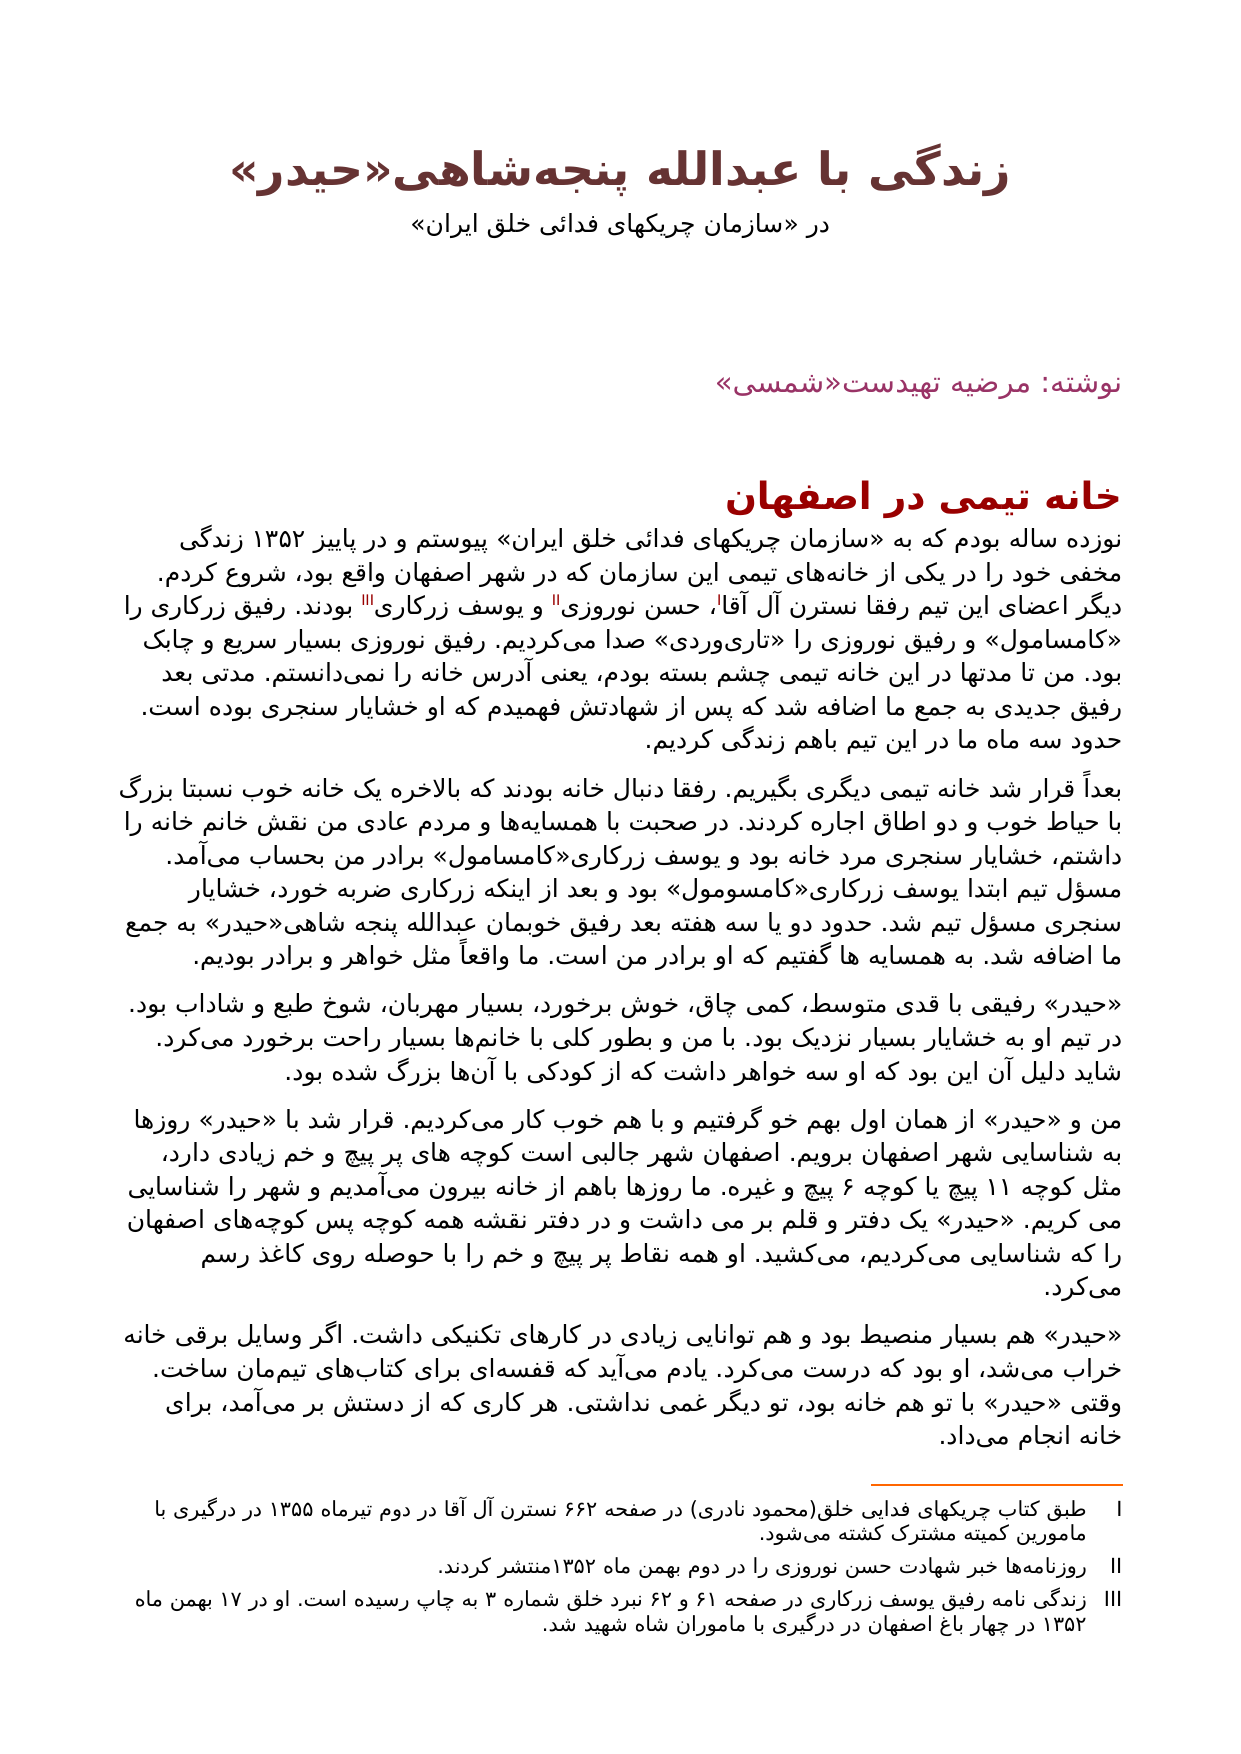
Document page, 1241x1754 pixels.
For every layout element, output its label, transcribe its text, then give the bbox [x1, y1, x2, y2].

text من و «حیدر» از همان اول بهم خو گرفتیم و با هم خوب کار می‌کردیم. قرار شد با «حیدر» روزها به شناسایی شهر اصفهان برویم. اصفهان شهر جالبی است کوچه های پر پیچ و خم زیادی دارد، مثل کوچه ۱۱ پیچ یا کوچه ۶ پیچ و غیره. ما روزها باهم از خانه بیرون می‌آمدیم و شهر را شناسایی می کریم. «حیدر» یک دفتر و قلم بر می داشت و در دفتر نقشه همه کوچه پس کوچه‌های اصفهان را که شناسایی می‌کردیم، می‌کشید. او همه نقاط پر پیچ و خم را با حوصله روی کاغذ رسم می‌کرد. [118, 1105, 1122, 1302]
text نوزده ساله بودم که به «سازمان چریکهای فدائی خلق ایران» پیوستم و در پاییز ۱۳۵۲ زندگی مخفی خود را در یکی از خانه‌های تیمی این سازمان که در شهر اصفهان واقع بود، شروع کردم. دیگر اعضای این تیم رفقا نسترن آل آقا، حسن نوروزی و یوسف زرکاری بودند. رفیق زرکاری را «کامسامول» و رفیق نوروزی را «تاری‌وردی» صدا می‌کردیم. رفیق نوروزی بسیار سریع و چابک بود. من تا مدتها در این خانه تیمی چشم بسته بودم، یعنی آدرس خانه را نمی‌دانستم. مدتی بعد رفیق جدیدی به جمع ما اضافه شد که پس از شهادتش فهمیدم که او خشایار سنجری بوده است. حدود سه ماه ما در این تیم باهم زندگی کردیم. [118, 524, 1122, 755]
text بعداً قرار شد خانه تیمی دیگری بگیریم. رفقا دنبال خانه بودند که بالاخره یک خانه خوب نسبتا بزرگ با حیاط خوب و دو اطاق اجاره کردند. در صحبت با همسایه‌ها و مردم عادی من نقش خانم خانه را داشتم، خشایار سنجری مرد خانه بود و یوسف زرکاری«کامسامول» برادر من بحساب می‌آمد. مسؤل تیم ابتدا یوسف زرکاری«کامسومول» بود و بعد از اینکه زرکاری ضربه خورد، خشایار سنجری مسؤل تیم شد. حدود دو یا سه هفته بعد رفیق خوبمان عبدالله پنجه شاهی«حیدر» به جمع ما اضافه شد. به همسایه ها گفتیم که او برادر من است. ما واقعاً مثل خواهر و برادر بودیم. [118, 774, 1122, 971]
text «حیدر» رفیقی با قدی متوسط، کمی چاق، خوش برخورد، بسیار مهربان، شوخ طبع و شاداب بود. در تیم او به خشایار بسیار نزدیک بود. با من و بطور کلی با خانم‌ها بسیار راحت برخورد می‌کرد. شاید دلیل آن این بود که او سه خواهر داشت که از کودکی با آن‌ها بزرگ شده بود. [118, 989, 1122, 1086]
text «حیدر» هم بسیار منصیط بود و هم توانایی زیادی در کارهای تکنیکی داشت. اگر وسایل برقی خانه خراب می‌شد، او بود که درست می‌کرد. یادم می‌آید که قفسه‌ای برای کتاب‌های تیم‌مان ساخت. وقتی «حیدر» با تو هم خانه بود، تو دیگر غمی نداشتی. هر کاری که از دستش بر می‌آمد، برای خانه انجام می‌داد. [118, 1321, 1122, 1450]
subtitle خانه تیمی در اصفهان [118, 475, 1122, 518]
text نوشته: مرضیه تهیدست«شمسی» [118, 366, 1122, 400]
text روزنامه‌ها خبر شهادت حسن نوروزی را در دوم بهمن ماه ۱۳۵۲منتشر کردند. [118, 1554, 1122, 1578]
text طبق کتاب چریکهای فدایی خلق(محمود نادری) در صفحه ۶۶۲ نسترن آل آقا در دوم تیرماه ۱۳۵۵ در درگیری با مامورین کمیته مشترک کشته می‌شود. [118, 1497, 1122, 1545]
subtitle زندگی با عبدالله پنجه‌شاهی«حیدر» [118, 143, 1122, 196]
text زندگی نامه رفیق یوسف زرکاری در صفحه ۶۱ و ۶۲ نبرد خلق شماره ۳ به چاپ رسیده است. او در ۱۷ بهمن ماه ۱۳۵۲ در چهار باغ اصفهان در درگیری با ماموران شاه شهید شد. [118, 1587, 1122, 1636]
text در «سازمان چریکهای فدائی خلق ایران» [118, 209, 1122, 238]
